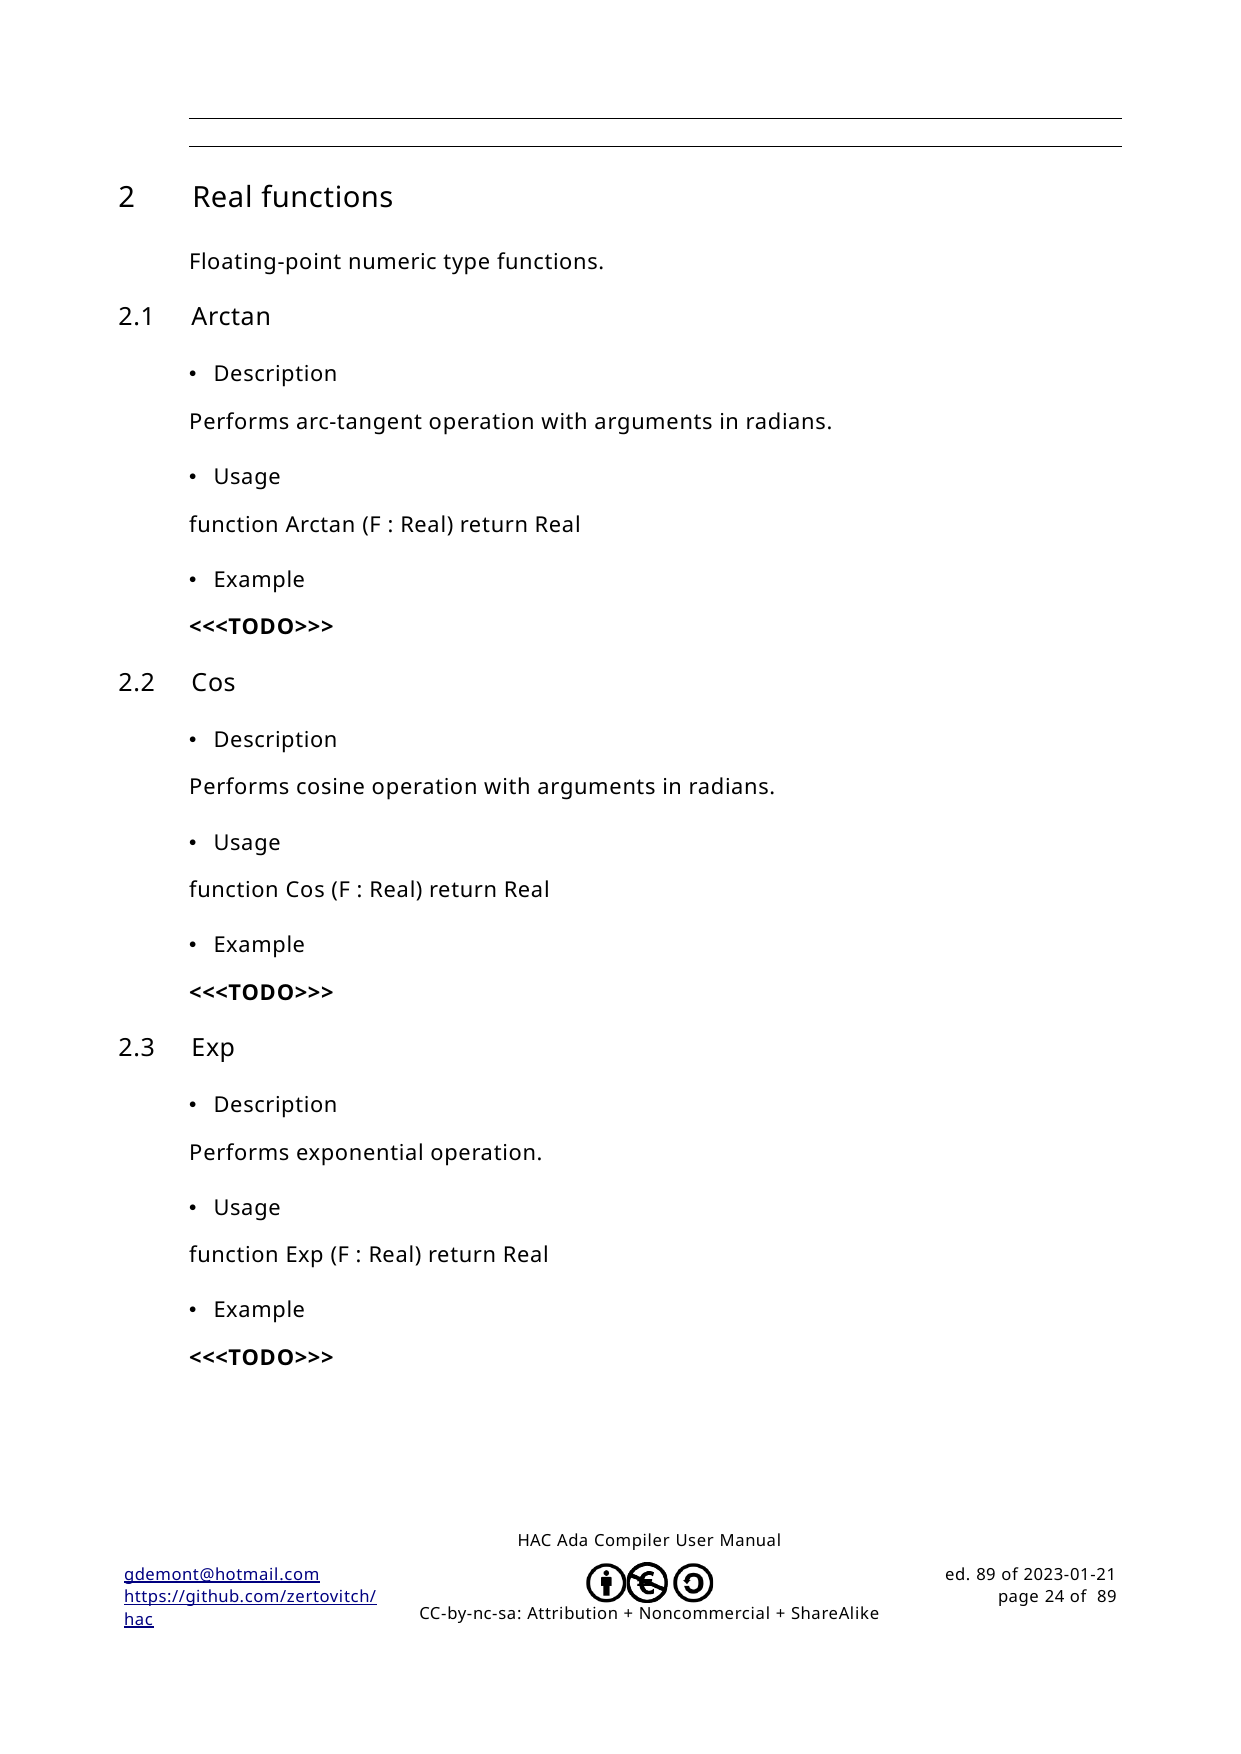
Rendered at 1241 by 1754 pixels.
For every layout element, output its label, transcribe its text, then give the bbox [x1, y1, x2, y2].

text function Cos (F : Real) return Real [189, 874, 1122, 904]
picture [585, 1562, 668, 1603]
picture [672, 1562, 714, 1603]
subtitle Usage [189, 825, 1122, 856]
text <<<TODO>>> [189, 611, 1122, 641]
text <<<TODO>>> [189, 1342, 1122, 1372]
subtitle Cos [118, 665, 1122, 699]
subtitle Example [189, 562, 1122, 593]
subtitle Description [189, 1088, 1122, 1119]
text function Arctan (F : Real) return Real [189, 508, 1122, 538]
subtitle Example [189, 927, 1122, 959]
subtitle Real functions [118, 176, 1122, 216]
subtitle Usage [189, 1190, 1122, 1222]
text function Exp (F : Real) return Real [189, 1239, 1122, 1269]
text Performs exponential operation. [189, 1137, 1122, 1167]
subtitle Example [189, 1293, 1122, 1324]
subtitle Exp [118, 1030, 1122, 1064]
subtitle Description [189, 722, 1122, 753]
subtitle Usage [189, 459, 1122, 491]
text <<<TODO>>> [189, 976, 1122, 1006]
subtitle Arctan [118, 299, 1122, 333]
text Performs arc-tangent operation with arguments in radians. [189, 406, 1122, 436]
text Performs cosine operation with arguments in radians. [189, 771, 1122, 801]
subtitle Description [189, 357, 1122, 388]
text Floating-point numeric type functions. [189, 246, 1122, 276]
